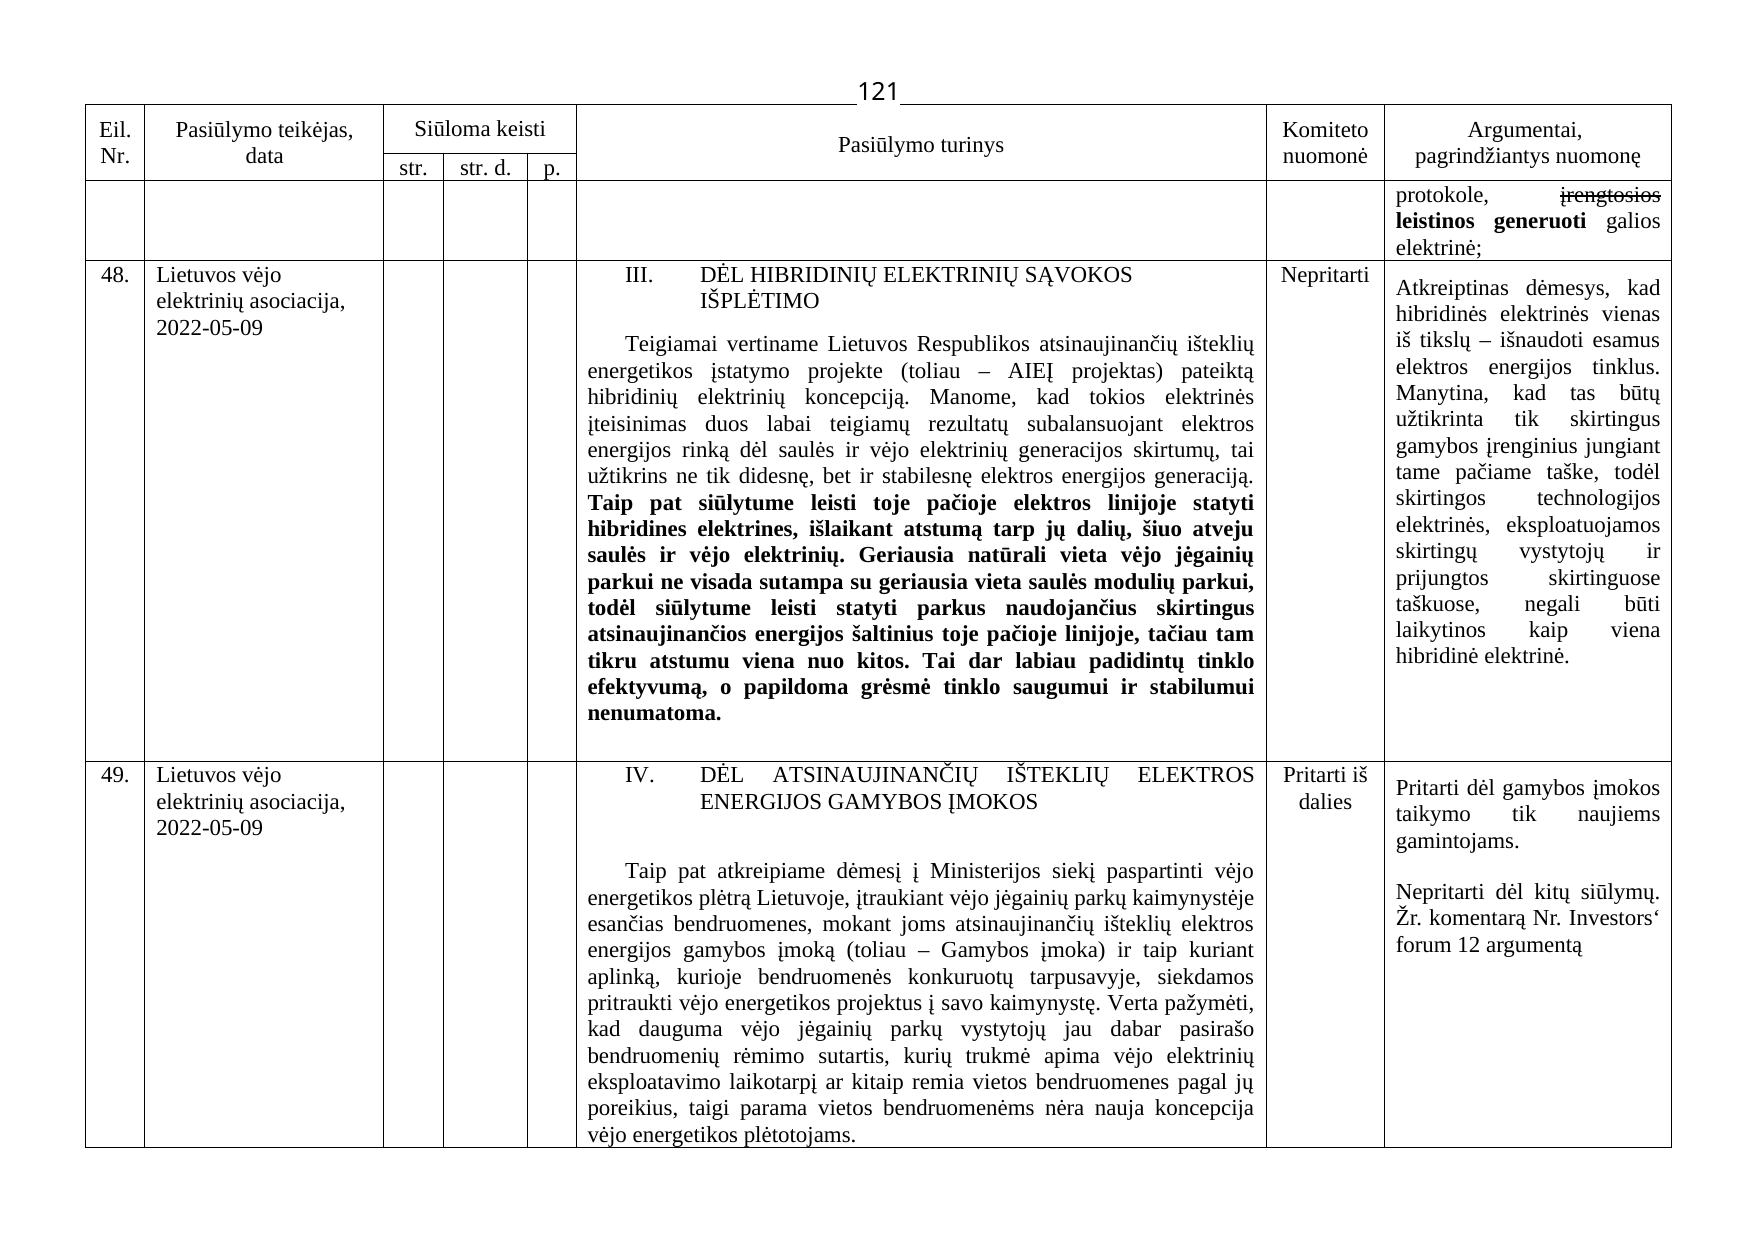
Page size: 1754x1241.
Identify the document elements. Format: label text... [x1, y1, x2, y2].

table_cell Pritarti iš dalies [1267, 762, 1384, 1147]
table_cell [444, 762, 527, 1147]
table_cell [86, 181, 144, 260]
table_cell [577, 181, 1266, 260]
table_cell 49. [86, 762, 144, 1147]
table_cell DĖL HIBRIDINIŲ ELEKTRINIŲ SĄVOKOS IŠPLĖTIMO Teigiamai vertiname Lietuvos Respublikos atsinaujinančių išteklių energetikos įstatymo projekte (toliau – AIEĮ projektas) pateiktą hibridinių elektrinių koncepciją. Manome, kad tokios elektrinės įteisinimas duos labai teigiamų rezultatų subalansuojant elektros energijos rinką dėl saulės ir vėjo elektrinių generacijos skirtumų, tai užtikrins ne tik didesnę, bet ir stabilesnę elektros energijos generaciją. Taip pat siūlytume leisti toje pačioje elektros linijoje statyti hibridines elektrines, išlaikant atstumą tarp jų dalių, šiuo atveju saulės ir vėjo elektrinių. Geriausia natūrali vieta vėjo jėgainių parkui ne visada sutampa su geriausia vieta saulės modulių parkui, todėl siūlytume leisti statyti parkus naudojančius skirtingus atsinaujinančios energijos šaltinius toje pačioje linijoje, tačiau tam tikru atstumu viena nuo kitos. Tai dar labiau padidintų tinklo efektyvumą, o papildoma grėsmė tinklo saugumui ir stabilumui nenumatoma. [577, 261, 1266, 761]
table_cell [528, 261, 576, 761]
table_cell 48. [86, 261, 144, 761]
table_header Eil. Nr. [86, 105, 144, 180]
table_cell [384, 762, 443, 1147]
table_cell str. [384, 154, 443, 180]
table_cell [384, 181, 443, 260]
table_cell str. d. [444, 154, 527, 180]
table_cell [528, 181, 576, 260]
table_cell p. [528, 154, 576, 180]
table_header Argumentai, pagrindžiantys nuomonę [1385, 105, 1671, 180]
table_cell Atkreiptinas dėmesys, kad hibridinės elektrinės vienas iš tikslų – išnaudoti esamus elektros energijos tinklus. Manytina, kad tas būtų užtikrinta tik skirtingus gamybos įrenginius jungiant tame pačiame taške, todėl skirtingos technologijos elektrinės, eksploatuojamos skirtingų vystytojų ir prijungtos skirtinguose taškuose, negali būti laikytinos kaip viena hibridinė elektrinė. [1385, 261, 1671, 761]
table_cell [384, 261, 443, 761]
table_header Pasiūlymo teikėjas, data [145, 105, 383, 180]
table_header Komiteto nuomonė [1267, 105, 1384, 180]
table_cell DĖL ATSINAUJINANČIŲ IŠTEKLIŲ ELEKTROS ENERGIJOS GAMYBOS ĮMOKOS Taip pat atkreipiame dėmesį į Ministerijos siekį paspartinti vėjo energetikos plėtrą Lietuvoje, įtraukiant vėjo jėgainių parkų kaimynystėje esančias bendruomenes, mokant joms atsinaujinančių išteklių elektros energijos gamybos įmoką (toliau – Gamybos įmoka) ir taip kuriant aplinką, kurioje bendruomenės konkuruotų tarpusavyje, siekdamos pritraukti vėjo energetikos projektus į savo kaimynystę. Verta pažymėti, kad dauguma vėjo jėgainių parkų vystytojų jau dabar pasirašo bendruomenių rėmimo sutartis, kurių trukmė apima vėjo elektrinių eksploatavimo laikotarpį ar kitaip remia vietos bendruomenes pagal jų poreikius, taigi parama vietos bendruomenėms nėra nauja koncepcija vėjo energetikos plėtotojams. [577, 762, 1266, 1147]
table_cell [528, 762, 576, 1147]
table_header Pasiūlymo turinys [577, 105, 1266, 180]
table_cell Nepritarti [1267, 261, 1384, 761]
table_cell Lietuvos vėjo elektrinių asociacija, 2022-05-09 [145, 261, 383, 761]
table_cell [1267, 181, 1384, 260]
table_cell Lietuvos vėjo elektrinių asociacija, 2022-05-09 [145, 762, 383, 1147]
table_cell Pritarti dėl gamybos įmokos taikymo tik naujiems gamintojams. Nepritarti dėl kitų siūlymų. Žr. komentarą Nr. Investors‘ forum 12 argumentą [1385, 762, 1671, 1147]
table_header Siūloma keisti [384, 105, 576, 153]
table_cell [444, 261, 527, 761]
table_cell [444, 181, 527, 260]
table_cell [145, 181, 383, 260]
